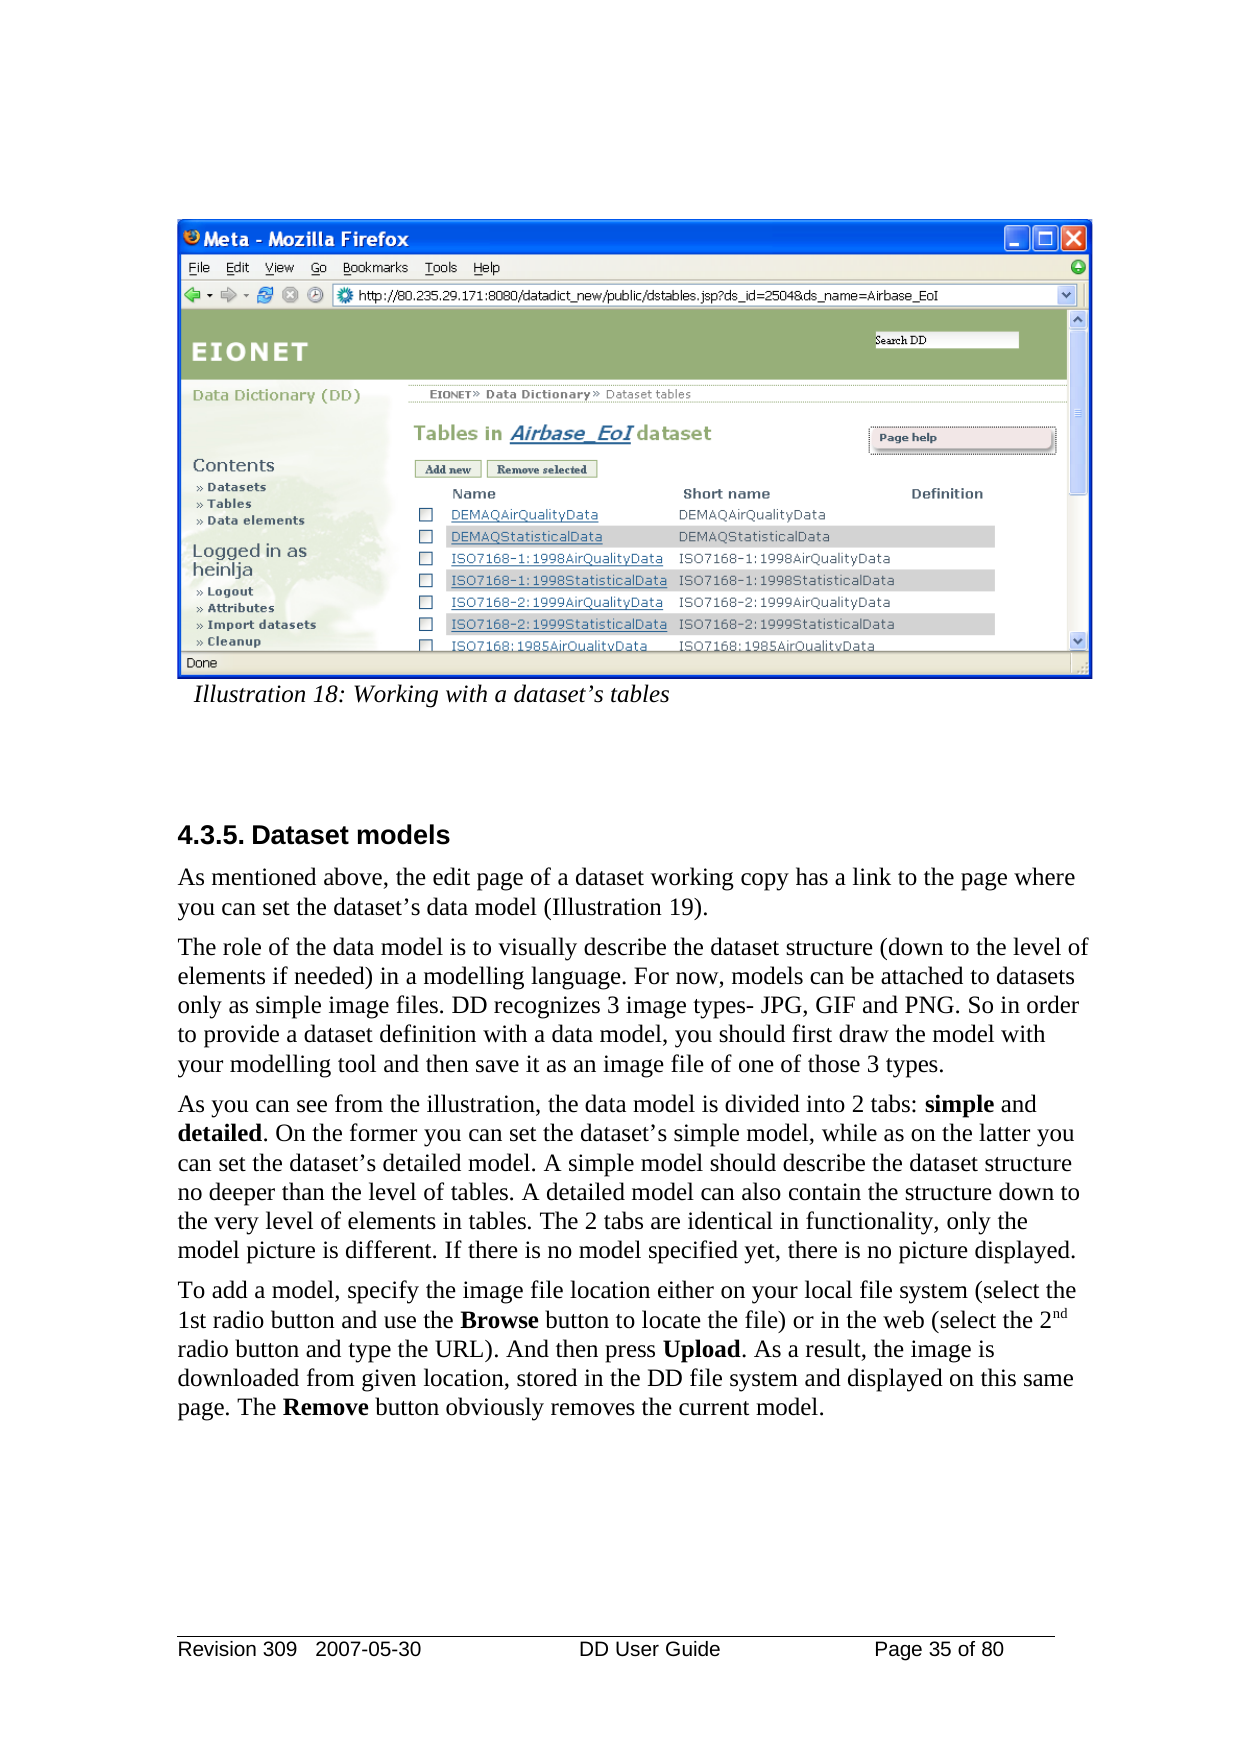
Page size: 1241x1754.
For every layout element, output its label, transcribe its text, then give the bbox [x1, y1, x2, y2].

text Illustration 18: Working with a dataset’s tables [194, 679, 1076, 708]
picture [177, 219, 1093, 679]
text As you can see from the illustration, the data model is divided into 2 tabs: simple and detailed. On the former you can set the dataset’s simple model, while as on the latter you can set the dataset’s detailed model. A simple model should describe the dataset structure no deeper than the level of tables. A detailed model can also contain the structure down to the very level of elements in tables. The 2 tabs are identical in functionality, only the model picture is different. If there is no model specified yet, there is no picture displayed. [177, 1089, 1092, 1264]
text To add a model, specify the image file location either on your local file system (select the 1st radio button and use the Browse button to locate the file) or in the web (select the 2nd radio button and type the URL). And then press Upload. As a result, the image is downloaded from given location, stored in the DD file system and displayed on this same page. The Remove button obviously removes the current model. [177, 1275, 1092, 1421]
text As mentioned above, the edit page of a dataset working copy has a link to the page where you can set the dataset’s data model (Illustration 19). [177, 862, 1092, 920]
text The role of the data model is to visually describe the dataset structure (down to the level of elements if needed) in a modelling language. For now, models can be attached to datasets only as simple image files. DD recognizes 3 image types- JPG, GIF and PNG. So in order to provide a dataset definition with a data model, you should first draw the model with your modelling tool and then save it as an image file of one of those 3 types. [177, 932, 1092, 1077]
subtitle Dataset models [177, 819, 1092, 850]
